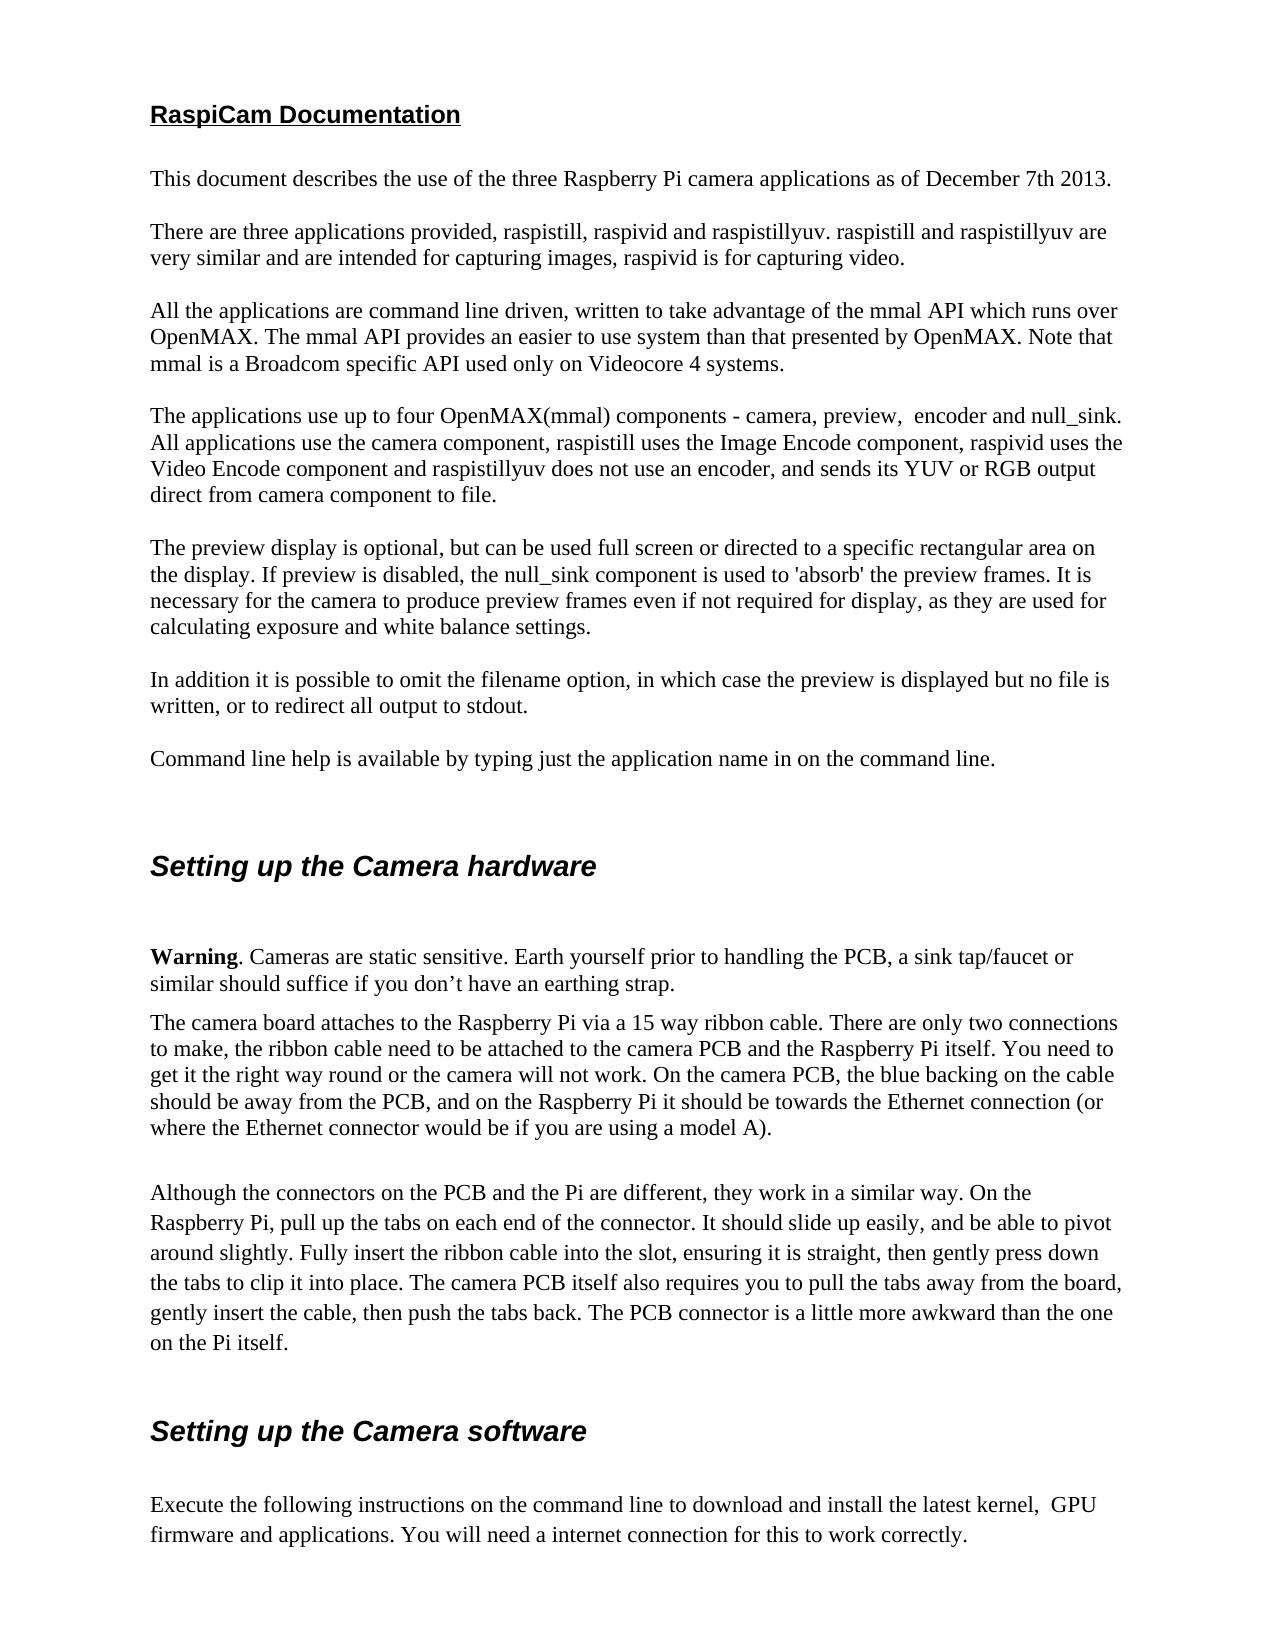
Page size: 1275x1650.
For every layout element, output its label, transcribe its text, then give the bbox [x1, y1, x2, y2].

text In addition it is possible to omit the filename option, in which case the preview is displayed but no file is written, or to redirect all output to stdout. [150, 666, 1125, 719]
text The applications use up to four OpenMAX(mmal) components - camera, preview, encoder and null_sink. All applications use the camera component, raspistill uses the Image Encode component, raspivid uses the Video Encode component and raspistillyuv does not use an encoder, and sends its YUV or RGB output direct from camera component to file. [150, 402, 1125, 508]
text There are three applications provided, raspistill, raspivid and raspistillyuv. raspistill and raspistillyuv are very similar and are intended for capturing images, raspivid is for capturing video. [150, 218, 1125, 271]
text Warning. Cameras are static sensitive. Earth yourself prior to handling the PCB, a sink tap/faucet or similar should suffice if you don’t have an earthing strap. [150, 943, 1125, 996]
text This document describes the use of the three Raspberry Pi camera applications as of December 7th 2013. [150, 165, 1125, 192]
text Setting up the Camera hardware [150, 849, 1125, 883]
text RaspiCam Documentation [150, 100, 1125, 129]
text The camera board attaches to the Raspberry Pi via a 15 way ribbon cable. There are only two connections to make, the ribbon cable need to be attached to the camera PCB and the Raspberry Pi itself. You need to get it the right way round or the camera will not work. On the camera PCB, the blue backing on the cable should be away from the PCB, and on the Raspberry Pi it should be towards the Ethernet connection (or where the Ethernet connector would be if you are using a model A). [150, 1009, 1125, 1140]
text Command line help is available by typing just the application name in on the command line. [150, 745, 1125, 771]
text Execute the following instructions on the command line to download and install the latest kernel, GPU firmware and applications. You will need a internet connection for this to work correctly. [150, 1491, 1125, 1547]
text Setting up the Camera software [150, 1414, 1125, 1448]
text The preview display is optional, but can be used full screen or directed to a specific rectangular area on the display. If preview is disabled, the null_sink component is used to 'absorb' the preview frames. It is necessary for the camera to produce preview frames even if not required for display, as they are used for calculating exposure and white balance settings. [150, 534, 1125, 640]
text Although the connectors on the PCB and the Pi are different, they work in a similar way. On the Raspberry Pi, pull up the tabs on each end of the connector. It should slide up easily, and be able to pivot around slightly. Fully insert the ribbon cable into the slot, ensuring it is straight, then gently press down the tabs to clip it into place. The camera PCB itself also requires you to pull the tabs away from the board, gently insert the cable, then push the tabs back. The PCB connector is a little more awkward than the one on the Pi itself. [150, 1179, 1125, 1356]
text All the applications are command line driven, written to take advantage of the mmal API which runs over OpenMAX. The mmal API provides an easier to use system than that presented by OpenMAX. Note that mmal is a Broadcom specific API used only on Videocore 4 systems. [150, 297, 1125, 376]
